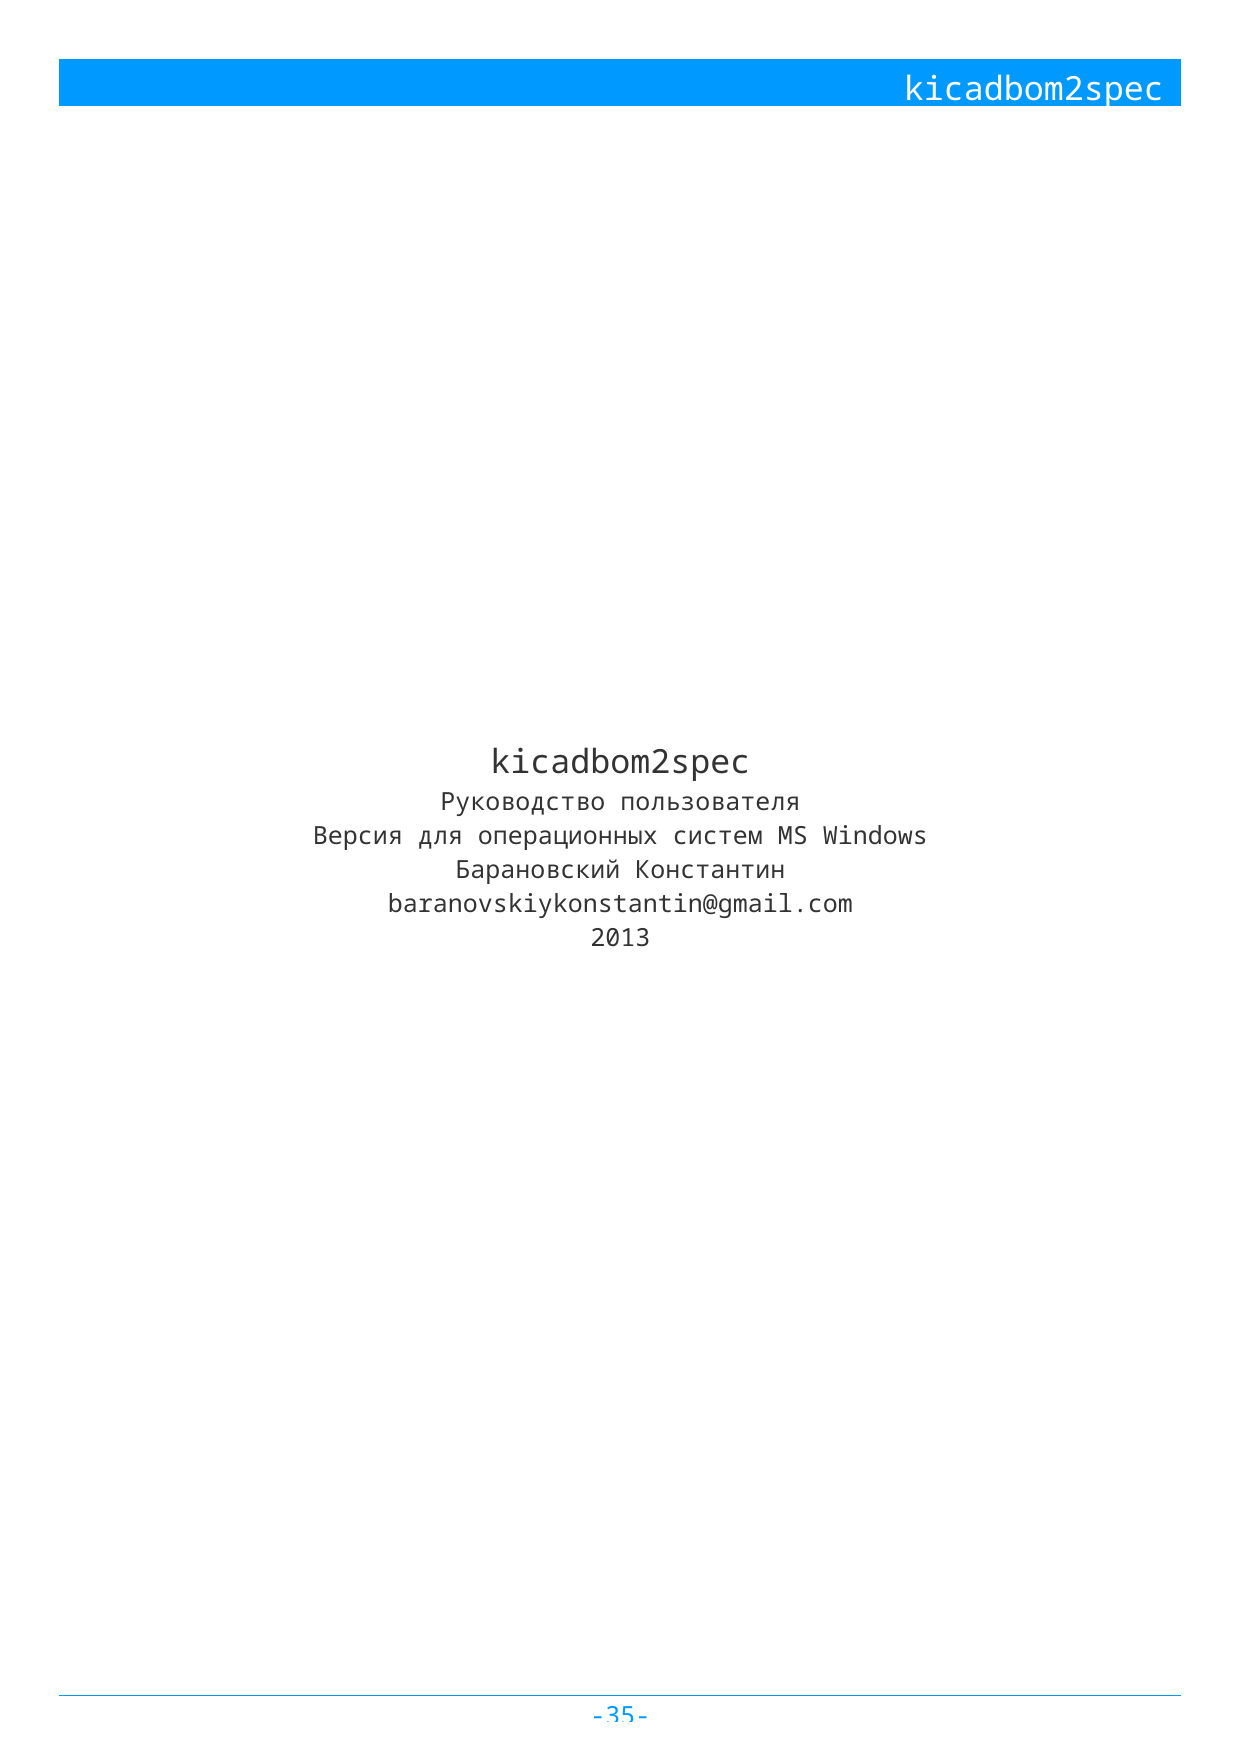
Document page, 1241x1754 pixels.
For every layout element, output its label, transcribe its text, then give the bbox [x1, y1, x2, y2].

text 2013 [59, 920, 1181, 954]
text Барановский Константин [59, 852, 1181, 886]
text Версия для операционных систем MS Windows [59, 818, 1181, 852]
text kicadbom2spec [59, 738, 1181, 784]
text Руководство пользователя [59, 784, 1181, 818]
text baranovskiykonstantin@gmail.com [59, 886, 1181, 920]
